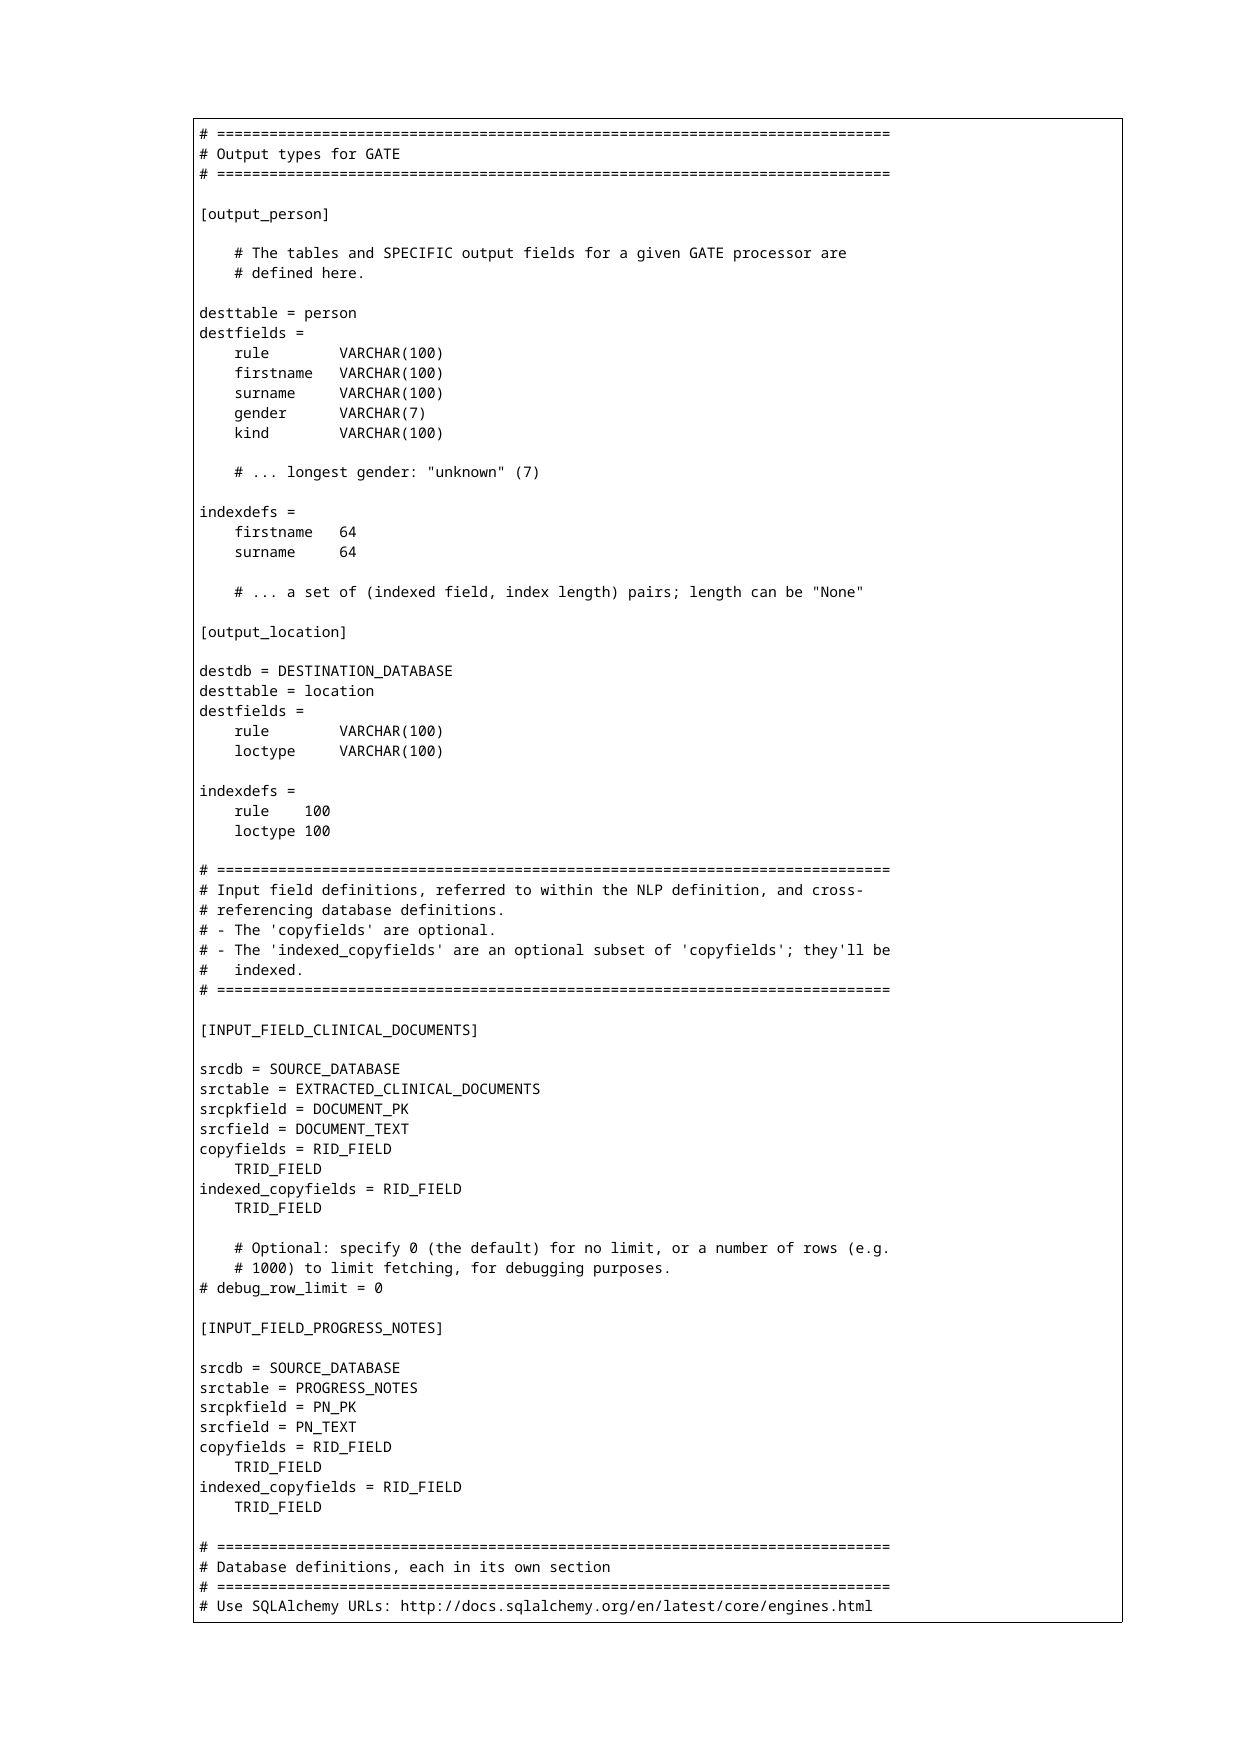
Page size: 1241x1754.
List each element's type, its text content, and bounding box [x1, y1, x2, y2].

table_header # ============================================================================= # Output types for GATE # ============================================================================= [output_person] # The tables and SPECIFIC output fields for a given GATE processor are # defined here. desttable = person destfields = rule VARCHAR(100) firstname VARCHAR(100) surname VARCHAR(100) gender VARCHAR(7) kind VARCHAR(100) # ... longest gender: "unknown" (7) indexdefs = firstname 64 surname 64 # ... a set of (indexed field, index length) pairs; length can be "None" [output_location] destdb = DESTINATION_DATABASE desttable = location destfields = rule VARCHAR(100) loctype VARCHAR(100) indexdefs = rule 100 loctype 100 # ============================================================================= # Input field definitions, referred to within the NLP definition, and cross- # referencing database definitions. # - The 'copyfields' are optional. # - The 'indexed_copyfields' are an optional subset of 'copyfields'; they'll be # indexed. # ============================================================================= [INPUT_FIELD_CLINICAL_DOCUMENTS] srcdb = SOURCE_DATABASE srctable = EXTRACTED_CLINICAL_DOCUMENTS srcpkfield = DOCUMENT_PK srcfield = DOCUMENT_TEXT copyfields = RID_FIELD TRID_FIELD indexed_copyfields = RID_FIELD TRID_FIELD # Optional: specify 0 (the default) for no limit, or a number of rows (e.g. # 1000) to limit fetching, for debugging purposes. # debug_row_limit = 0 [INPUT_FIELD_PROGRESS_NOTES] srcdb = SOURCE_DATABASE srctable = PROGRESS_NOTES srcpkfield = PN_PK srcfield = PN_TEXT copyfields = RID_FIELD TRID_FIELD indexed_copyfields = RID_FIELD TRID_FIELD # ============================================================================= # Database definitions, each in its own section # ============================================================================= # Use SQLAlchemy URLs: http://docs.sqlalchemy.org/en/latest/core/engines.html [194, 119, 1122, 1622]
